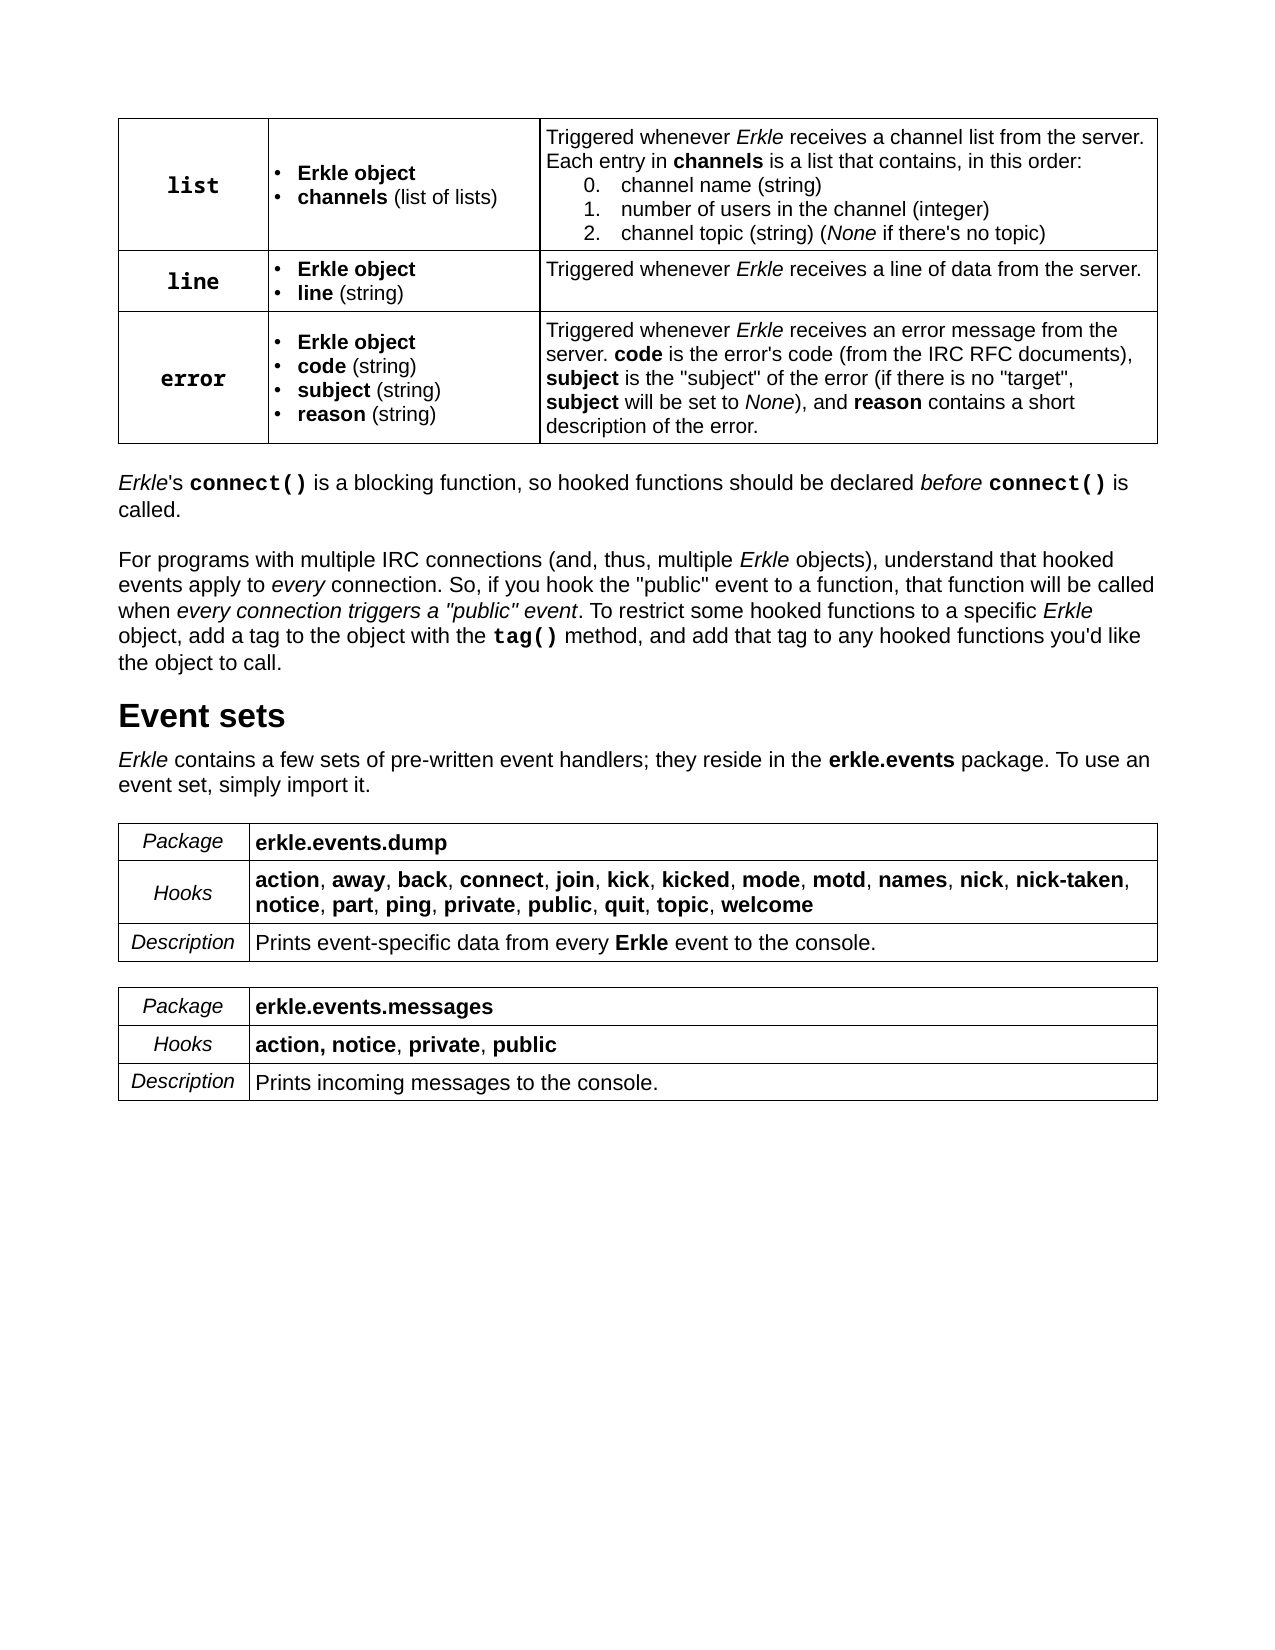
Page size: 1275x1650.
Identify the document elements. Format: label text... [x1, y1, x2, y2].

table_header Package [119, 988, 249, 1025]
table_header Package [119, 824, 249, 860]
table_cell Description [119, 1064, 249, 1100]
table_cell list [119, 119, 268, 250]
table_cell Description [119, 924, 249, 961]
table_cell Hooks [119, 861, 249, 923]
text For programs with multiple IRC connections (and, thus, multiple Erkle objects), understand that hooked events apply to every connection. So, if you hook the "public" event to a function, that function will be called when every connection triggers a "public" event. To restrict some hooked functions to a specific Erkle object, add a tag to the object with the tag() method, and add that tag to any hooked functions you'd like the object to call. [118, 547, 1157, 675]
table_cell Hooks [119, 1026, 249, 1063]
table_cell Erkle object channels (list of lists) [269, 119, 539, 250]
table_header erkle.events.messages [250, 988, 1157, 1025]
table_cell Triggered whenever Erkle receives a line of data from the server. [541, 251, 1157, 311]
table_cell error [119, 312, 268, 443]
table_cell Prints event-specific data from every Erkle event to the console. [250, 924, 1157, 961]
table_cell action, away, back, connect, join, kick, kicked, mode, motd, names, nick, nick-taken, notice, part, ping, private, public, quit, topic, welcome [250, 861, 1157, 923]
text Erkle's connect() is a blocking function, so hooked functions should be declared before connect() is called. [118, 469, 1157, 522]
subtitle Event sets [118, 696, 1157, 734]
text Erkle contains a few sets of pre-written event handlers; they reside in the erkle.events package. To use an event set, simply import it. [118, 747, 1157, 797]
table_cell Triggered whenever Erkle receives an error message from the server. code is the error's code (from the IRC RFC documents), subject is the "subject" of the error (if there is no "target", subject will be set to None), and reason contains a short description of the error. [541, 312, 1157, 443]
table_cell Triggered whenever Erkle receives a channel list from the server. Each entry in channels is a list that contains, in this order: channel name (string) number of users in the channel (integer) channel topic (string) (None if there's no topic) [541, 119, 1157, 250]
table_cell Prints incoming messages to the console. [250, 1064, 1157, 1100]
table_cell action, notice, private, public [250, 1026, 1157, 1063]
table_cell line [119, 251, 268, 311]
table_header erkle.events.dump [250, 824, 1157, 860]
table_cell Erkle object code (string) subject (string) reason (string) [269, 312, 539, 443]
table_cell Erkle object line (string) [269, 251, 539, 311]
